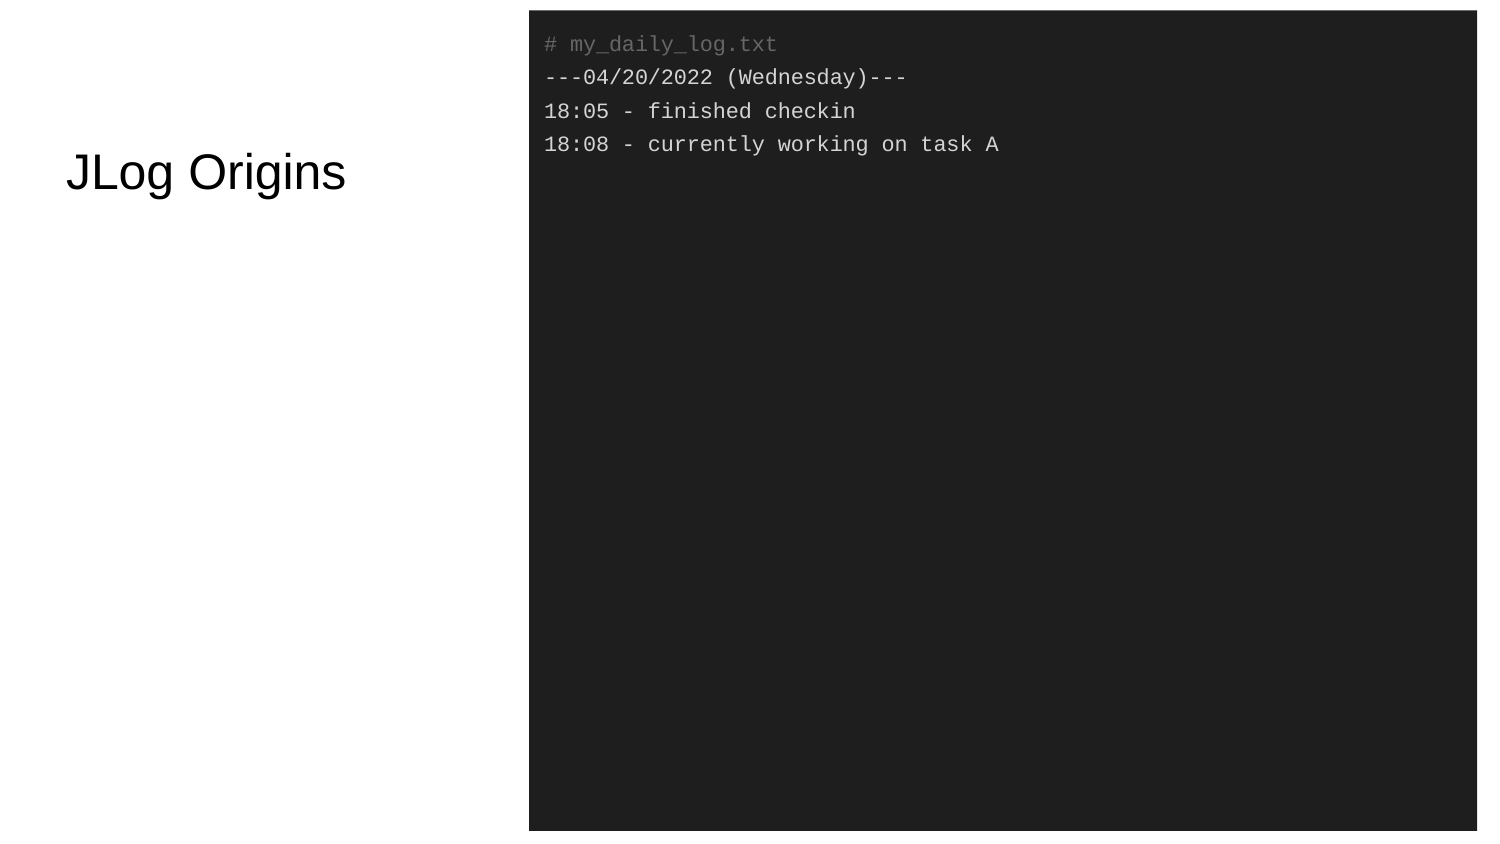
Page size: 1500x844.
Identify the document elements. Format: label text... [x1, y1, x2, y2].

title JLog Origins [51, 91, 512, 216]
list # my_daily_log.txt ---04/20/2022 (Wednesday)--- 18:05 - finished checkin 18:08 - currently working on task A [529, 10, 1478, 831]
